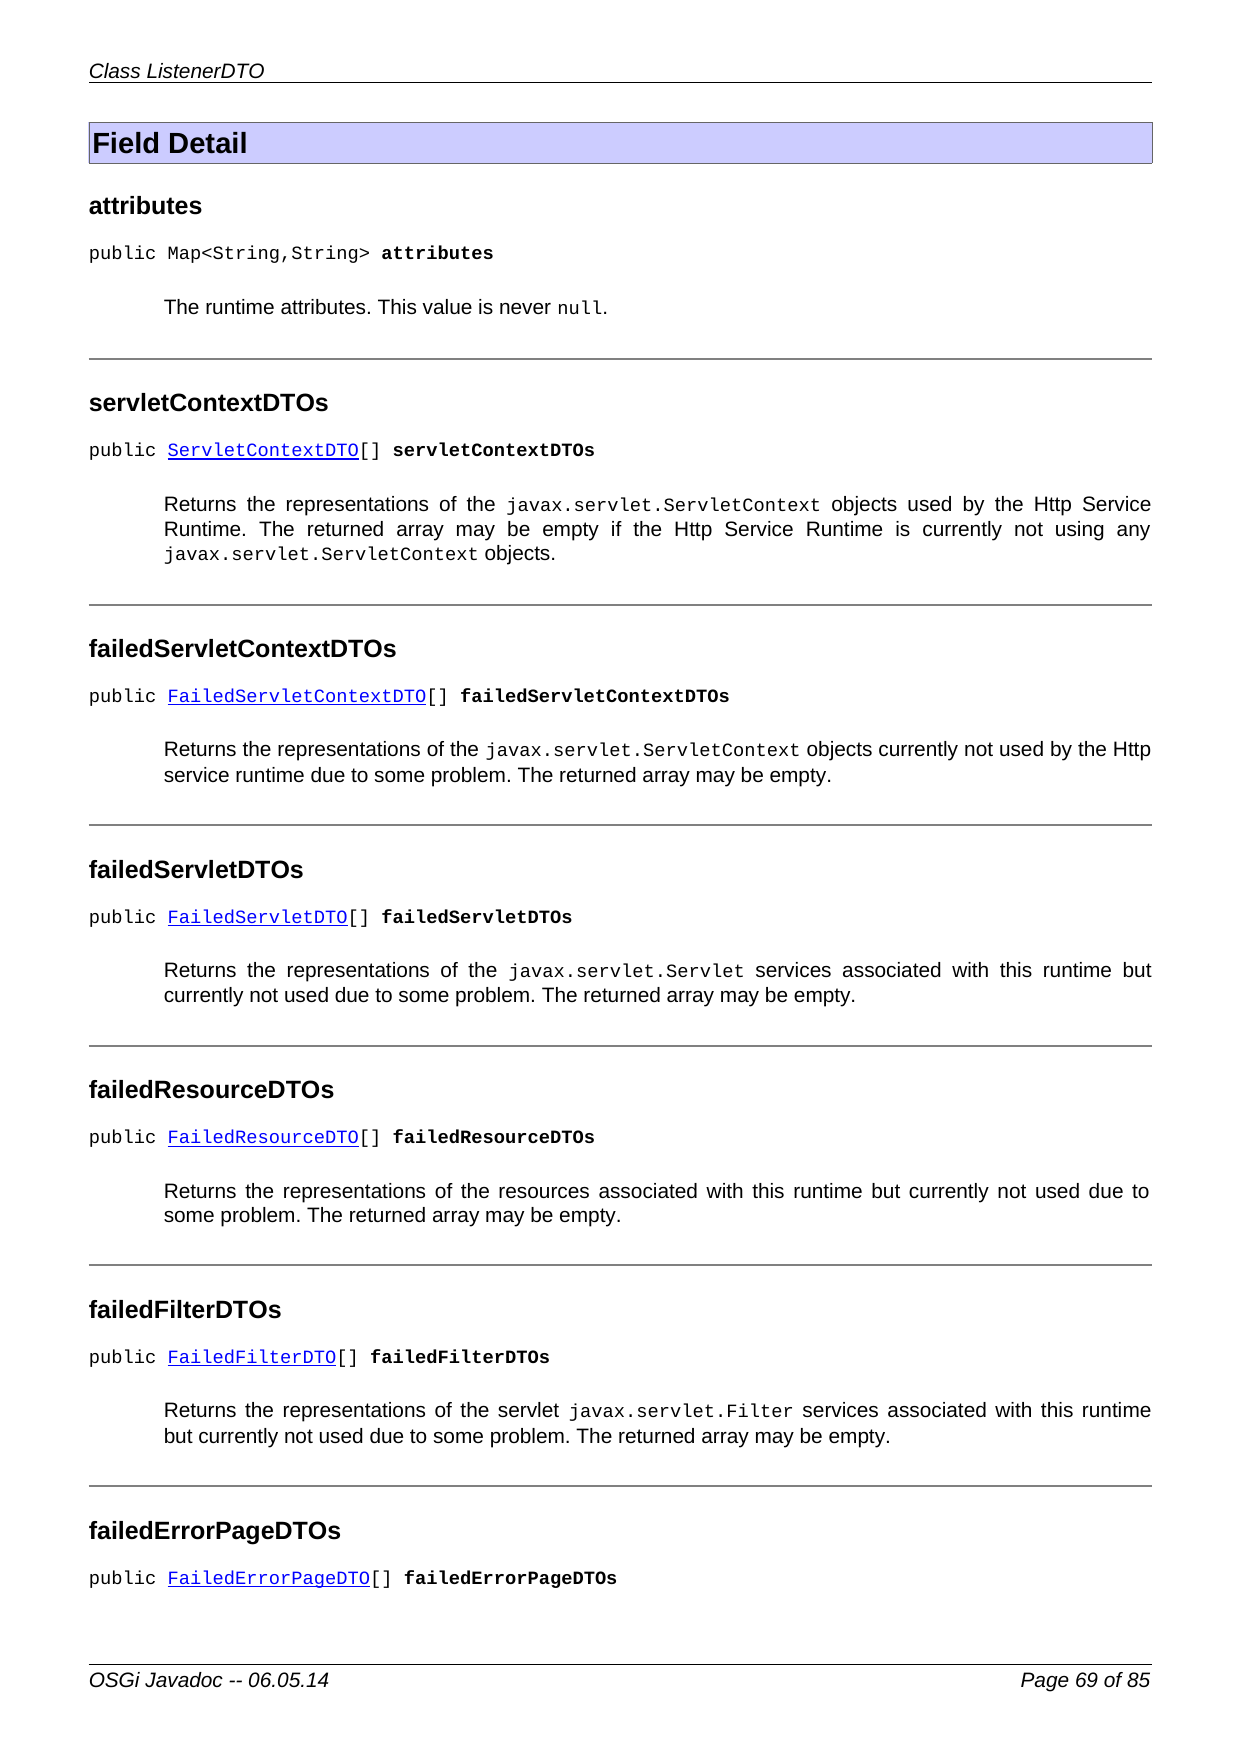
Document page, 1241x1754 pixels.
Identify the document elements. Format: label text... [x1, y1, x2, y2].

text public Map<String,String> attributes [88, 244, 1152, 265]
subtitle failedResourceDTOs [88, 1075, 1152, 1104]
text Returns the representations of the javax.servlet.ServletContext objects currently not used by the Http service runtime due to some problem. The returned array may be empty. [163, 737, 1152, 786]
text public FailedErrorPageDTO[] failedErrorPageDTOs [88, 1568, 1152, 1590]
text public FailedServletContextDTO[] failedServletContextDTOs [88, 687, 1152, 708]
subtitle failedServletContextDTOs [88, 634, 1152, 663]
text Returns the representations of the javax.servlet.ServletContext objects used by the Http Service Runtime. The returned array may be empty if the Http Service Runtime is currently not using any javax.servlet.ServletContext objects. [163, 491, 1152, 566]
text public FailedFilterDTO[] failedFilterDTOs [88, 1348, 1152, 1369]
text Returns the representations of the javax.servlet.Servlet services associated with this runtime but currently not used due to some problem. The returned array may be empty. [163, 958, 1152, 1007]
text public ServletContextDTO[] servletContextDTOs [88, 441, 1152, 462]
text Returns the representations of the resources associated with this runtime but currently not used due to some problem. The returned array may be empty. [163, 1179, 1152, 1227]
subtitle servletContextDTOs [88, 388, 1152, 417]
subtitle Field Detail [90, 123, 1152, 163]
text public FailedResourceDTO[] failedResourceDTOs [88, 1128, 1152, 1149]
text Returns the representations of the servlet javax.servlet.Filter services associated with this runtime but currently not used due to some problem. The returned array may be empty. [163, 1398, 1152, 1447]
text public FailedServletDTO[] failedServletDTOs [88, 908, 1152, 929]
subtitle failedErrorPageDTOs [88, 1516, 1152, 1544]
subtitle failedFilterDTOs [88, 1295, 1152, 1324]
subtitle attributes [88, 191, 1152, 220]
subtitle failedServletDTOs [88, 855, 1152, 883]
text The runtime attributes. This value is never null. [163, 294, 1152, 320]
